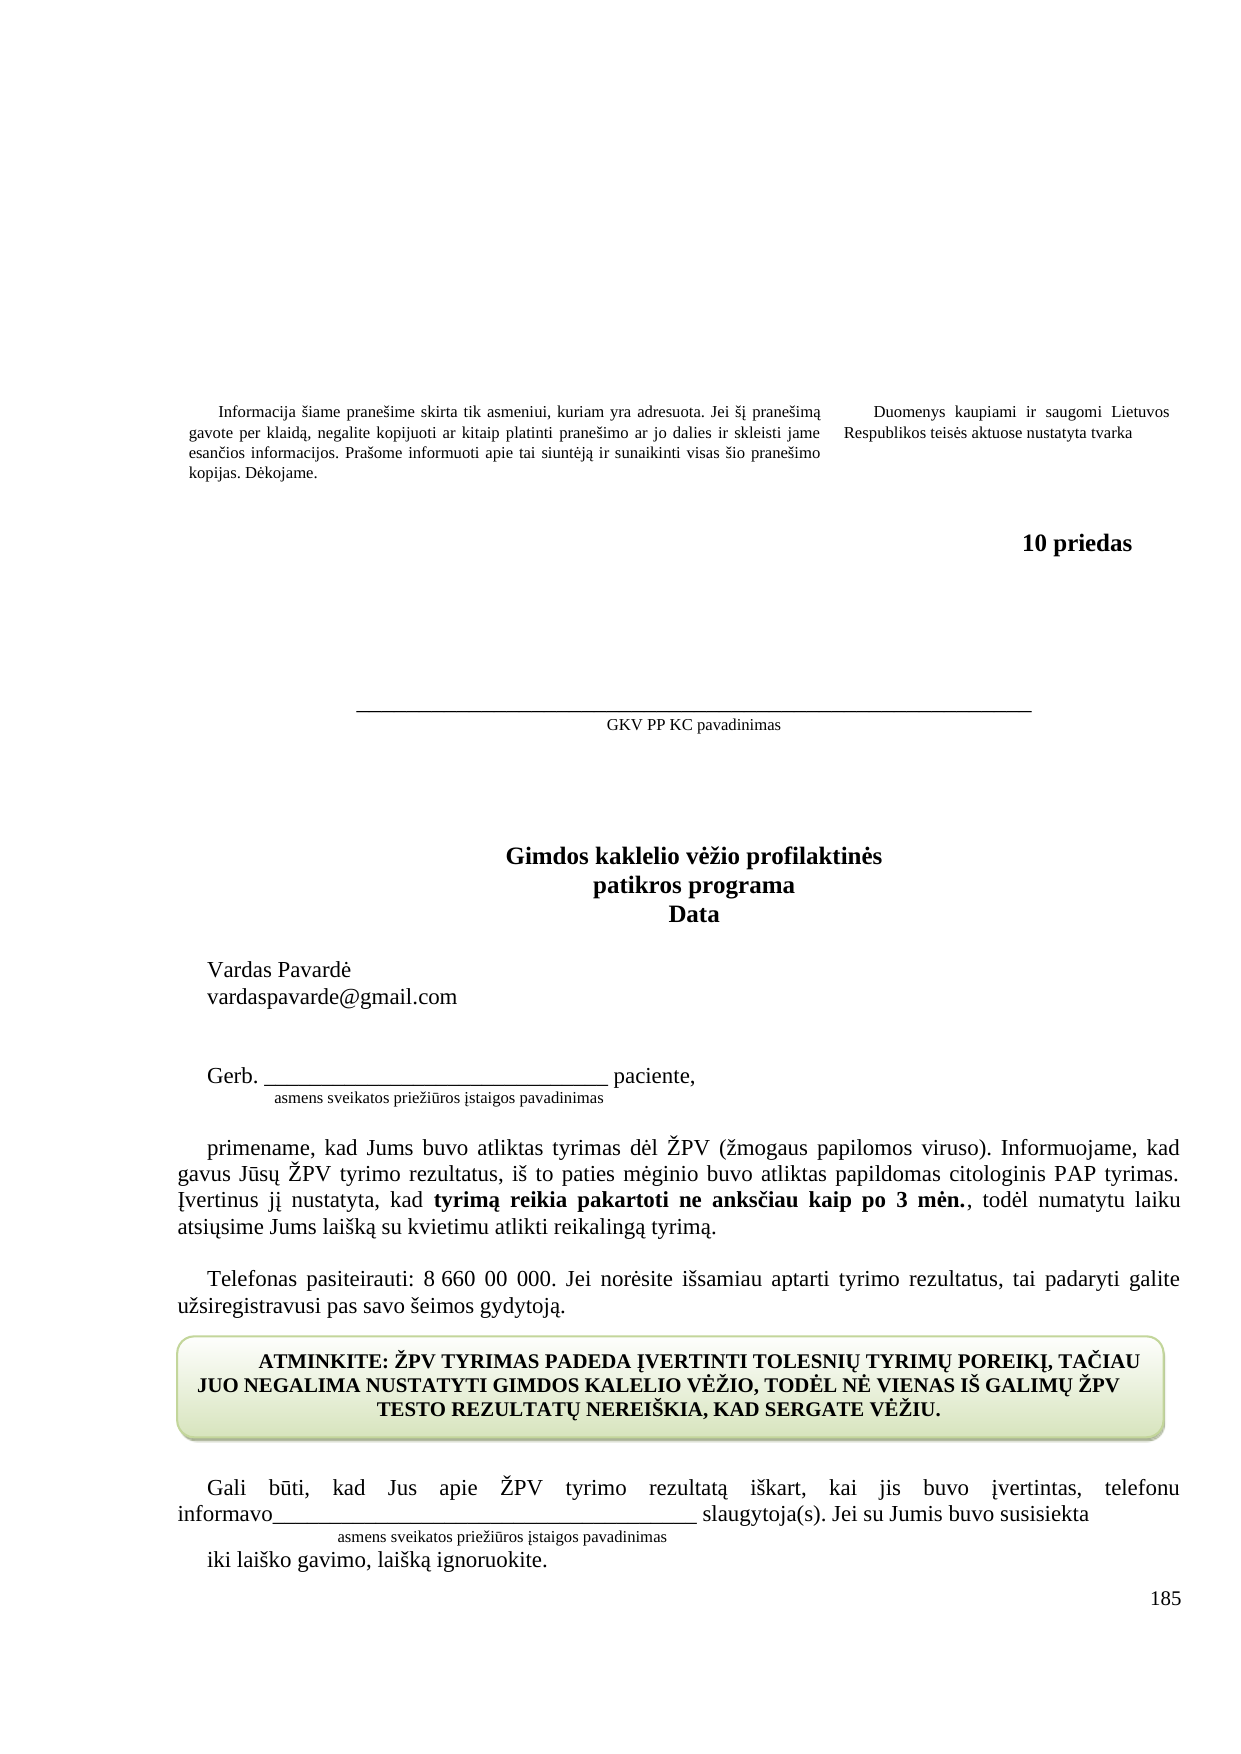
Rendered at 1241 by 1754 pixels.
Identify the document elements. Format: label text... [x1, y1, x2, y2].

text ______________________________________________________ [177, 686, 1181, 714]
text vardaspavarde@gmail.com [177, 983, 1181, 1009]
text asmens sveikatos priežiūros įstaigos pavadinimas [177, 1527, 1181, 1546]
text Vardas Pavardė [177, 956, 1181, 983]
text Telefonas pasiteirauti: 8 660 00 000. Jei norėsite išsamiau aptarti tyrimo rezultatus, tai padaryti galite užsiregistravusi pas savo šeimos gydytoją. [177, 1266, 1181, 1318]
table_header Duomenys kaupiami ir saugomi Lietuvos Respublikos teisės aktuose nustatyta tvarka [833, 402, 1181, 484]
text GKV PP KC pavadinimas [177, 714, 1181, 734]
text asmens sveikatos priežiūros įstaigos pavadinimas [177, 1088, 1181, 1107]
text iki laiško gavimo, laišką ignoruokite. [177, 1546, 1181, 1572]
text 10 priedas [964, 528, 1132, 557]
text Gerb. ______________________________ paciente, [177, 1062, 1181, 1088]
text Gali būti, kad Jus apie ŽPV tyrimo rezultatą iškart, kai jis buvo įvertintas, telefonu informavo_____________________________________ slaugytoja(s). Jei su Jumis buvo susisiekta [177, 1474, 1181, 1527]
text primename, kad Jums buvo atliktas tyrimas dėl ŽPV (žmogaus papilomos viruso). Informuojame, kad gavus Jūsų ŽPV tyrimo rezultatus, iš to paties mėginio buvo atliktas papildomas citologinis PAP tyrimas. Įvertinus jį nustatyta, kad tyrimą reikia pakartoti ne anksčiau kaip po 3 mėn., todėl numatytu laiku atsiųsime Jums laišką su kvietimu atlikti reikalingą tyrimą. [177, 1134, 1181, 1239]
text patikros programa [177, 870, 1181, 899]
text Gimdos kaklelio vėžio profilaktinės [177, 841, 1181, 870]
text Data [177, 899, 1181, 928]
table_header Informacija šiame pranešime skirta tik asmeniui, kuriam yra adresuota. Jei šį pranešimą gavote per klaidą, negalite kopijuoti ar kitaip platinti pranešimo ar jo dalies ir skleisti jame esančios informacijos. Prašome informuoti apie tai siuntėją ir sunaikinti visas šio pranešimo kopijas. Dėkojame. [177, 402, 832, 484]
